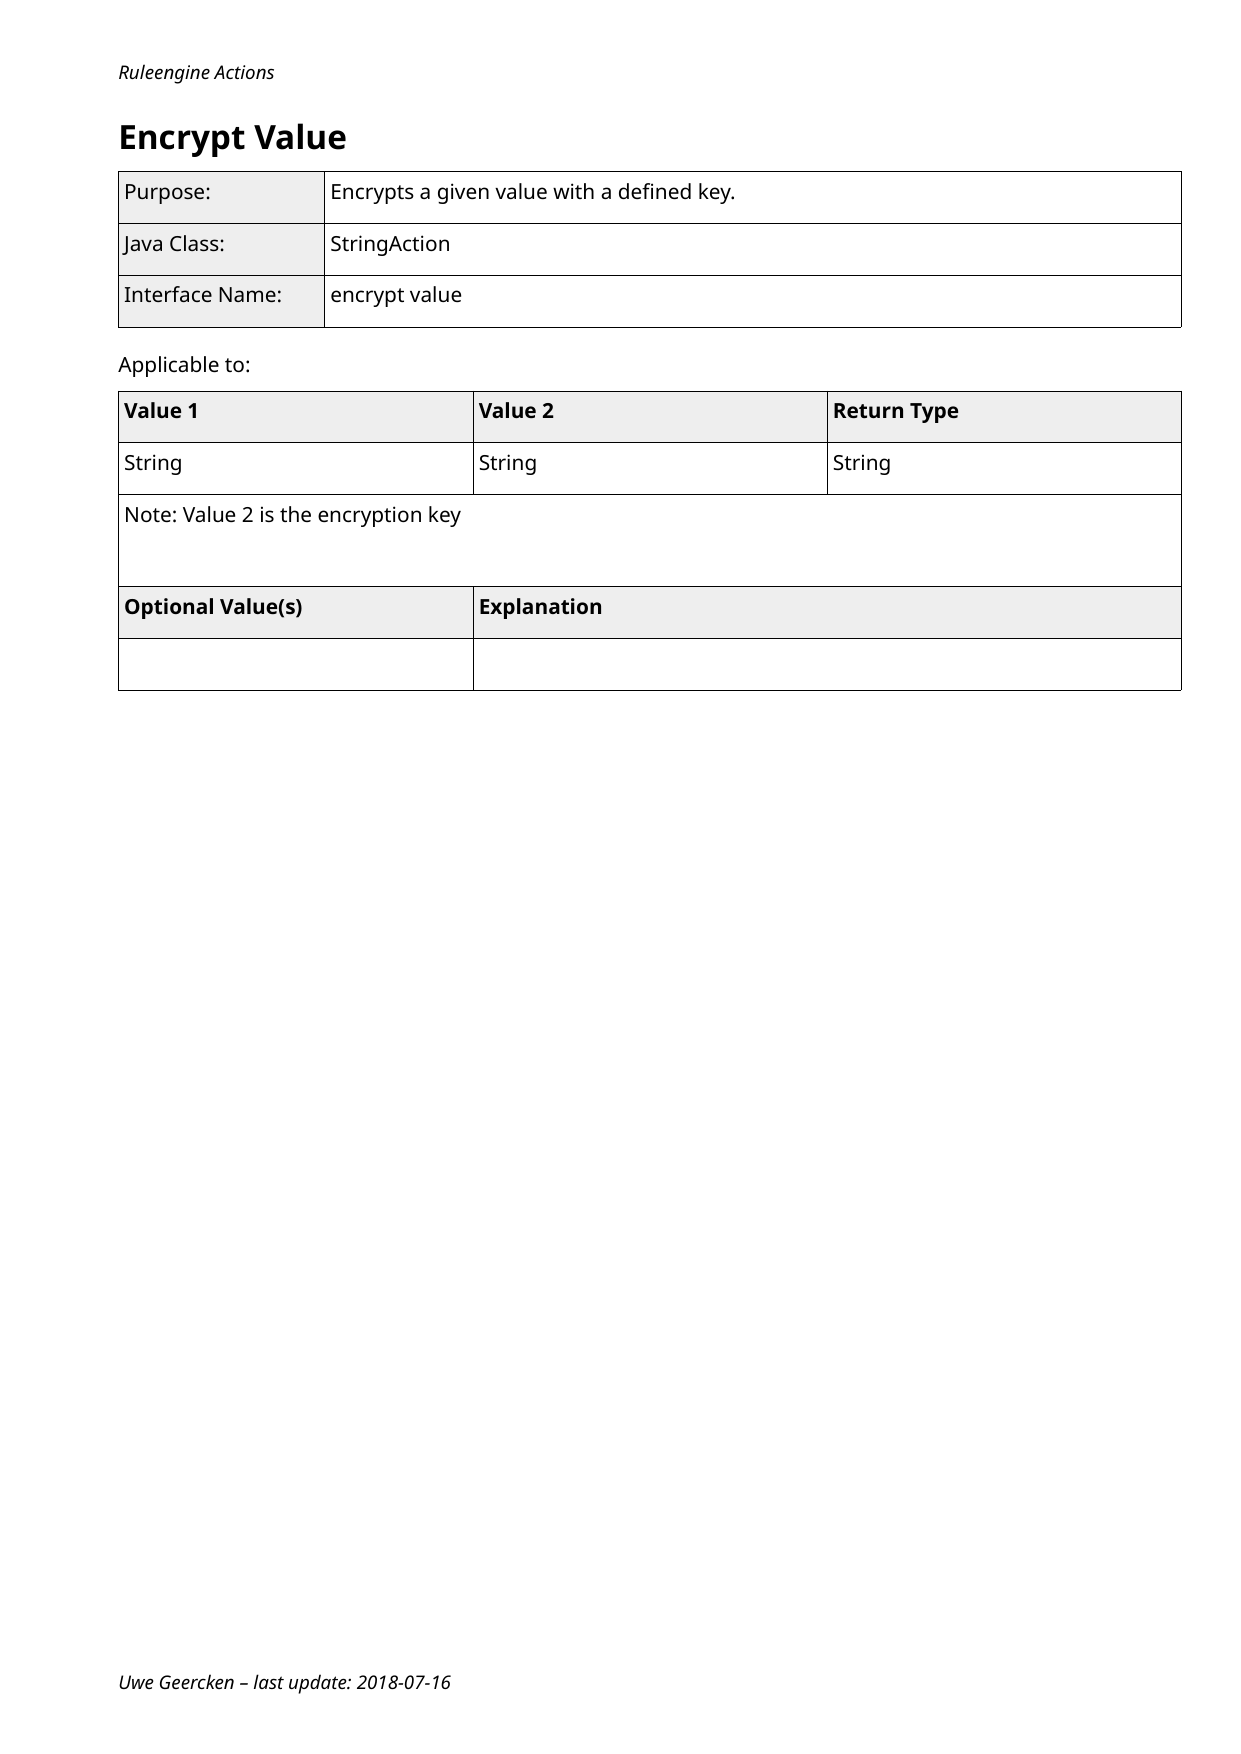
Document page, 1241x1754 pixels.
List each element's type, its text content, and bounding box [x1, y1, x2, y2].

table_cell Optional Value(s) [119, 587, 473, 638]
table_cell Java Class: [119, 224, 324, 275]
table_cell Interface Name: [119, 276, 324, 327]
table_cell Note: Value 2 is the encryption key [119, 495, 1181, 586]
table_header Return Type [828, 392, 1181, 442]
table_header Value 1 [119, 392, 473, 442]
table_cell [119, 639, 473, 689]
text Applicable to: [118, 350, 1181, 379]
text Encrypt Value [118, 114, 1181, 159]
table_cell String [474, 443, 827, 494]
table_cell Explanation [474, 587, 1181, 638]
table_cell StringAction [325, 224, 1181, 275]
table_cell String [828, 443, 1181, 494]
table_header Purpose: [119, 172, 324, 223]
table_cell [474, 639, 1181, 689]
table_header Value 2 [474, 392, 827, 442]
table_cell encrypt value [325, 276, 1181, 327]
table_header Encrypts a given value with a defined key. [325, 172, 1181, 223]
table_cell String [119, 443, 473, 494]
